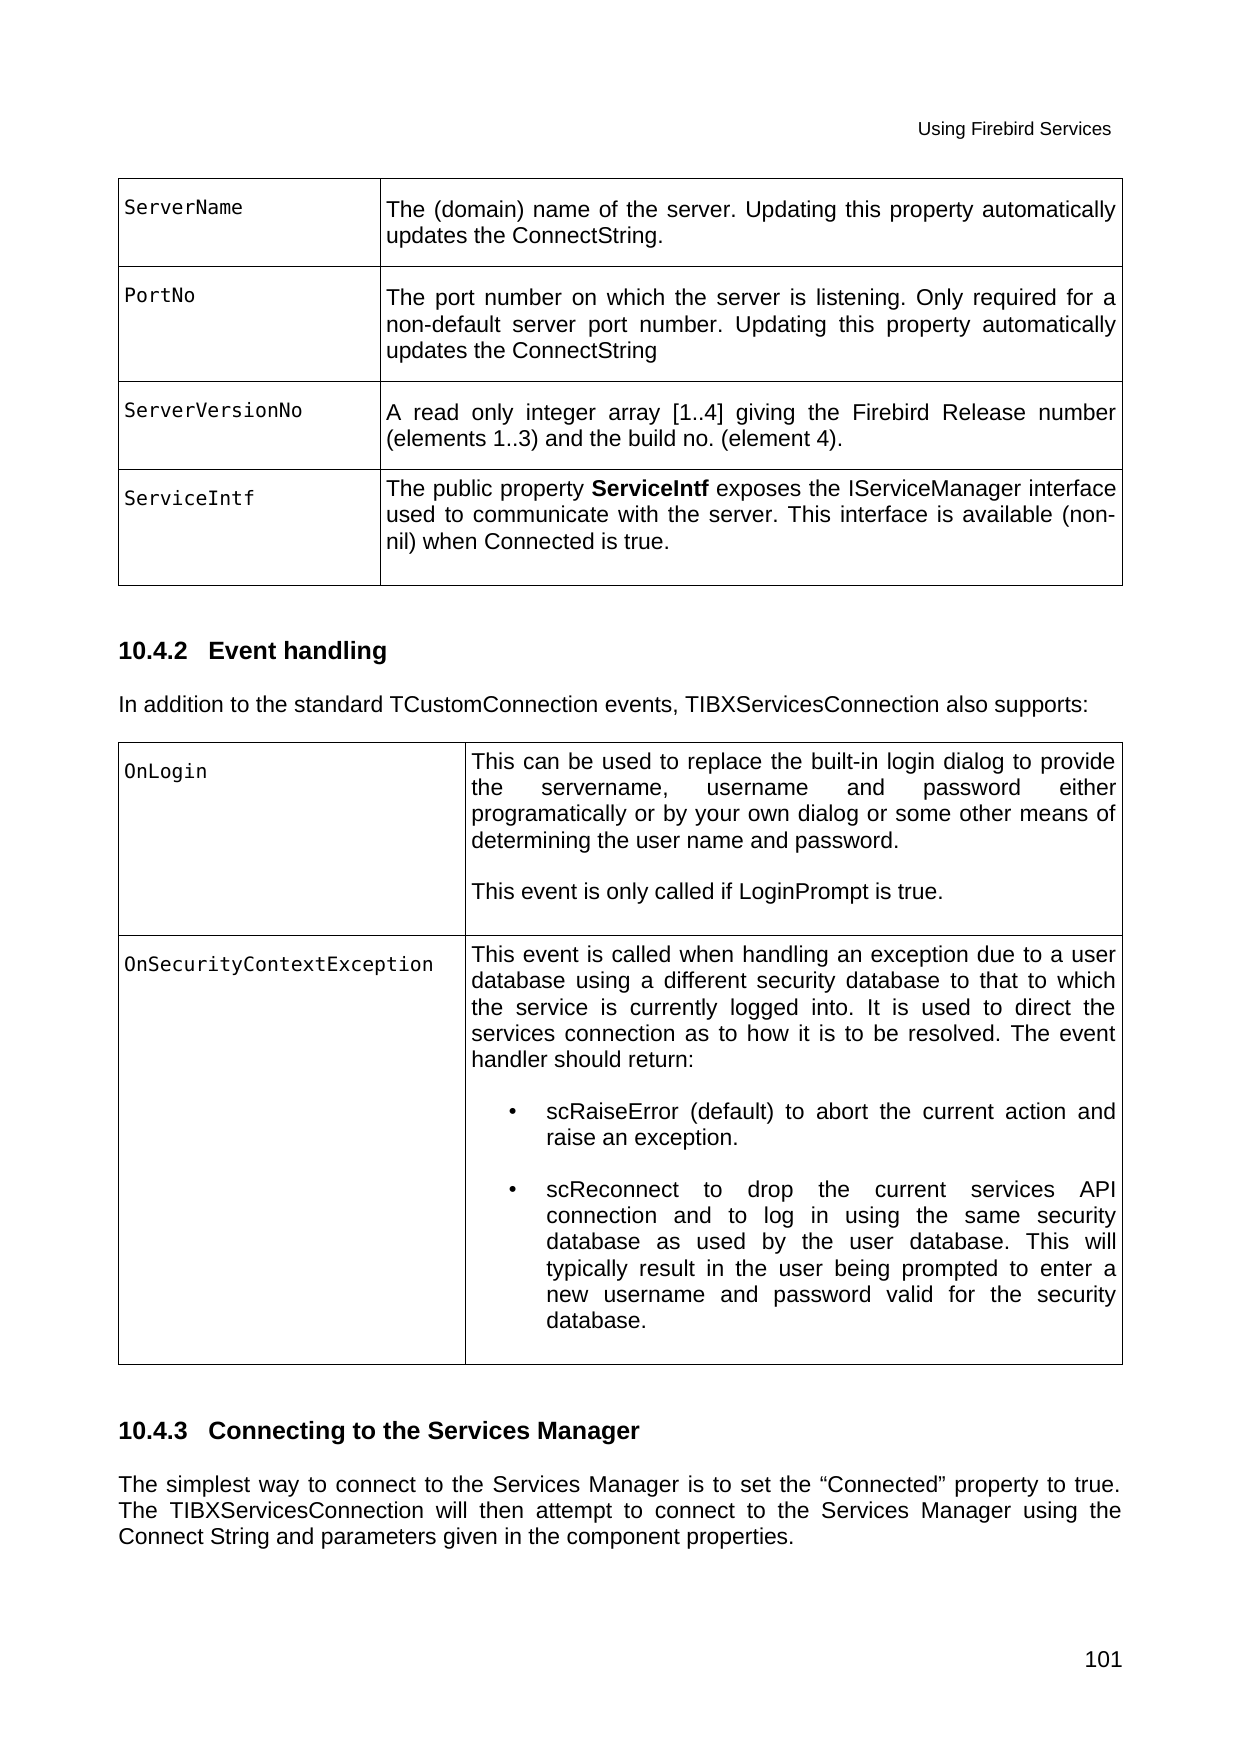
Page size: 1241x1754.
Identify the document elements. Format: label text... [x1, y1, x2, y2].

table_cell The (domain) name of the server. Updating this property automatically updates the ConnectString. [381, 179, 1122, 266]
subtitle Event handling [118, 636, 1122, 665]
table_cell ServiceIntf [119, 470, 380, 585]
table_cell ServerName [119, 179, 380, 266]
subtitle Connecting to the Services Manager [118, 1416, 1122, 1445]
table_cell PortNo [119, 267, 380, 381]
table_cell OnSecurityContextException [119, 936, 465, 1364]
table_cell The public property ServiceIntf exposes the IServiceManager interface used to communicate with the server. This interface is available (non-nil) when Connected is true. [381, 470, 1122, 585]
text The simplest way to connect to the Services Manager is to set the “Connected” property to true. The TIBXServicesConnection will then attempt to connect to the Services Manager using the Connect String and parameters given in the component properties. [118, 1471, 1122, 1550]
table_header This can be used to replace the built-in login dialog to provide the servername, username and password either programatically or by your own dialog or some other means of determining the user name and password. This event is only called if LoginPrompt is true. [466, 743, 1122, 935]
table_header OnLogin [119, 743, 465, 935]
table_cell This event is called when handling an exception due to a user database using a different security database to that to which the service is currently logged into. It is used to direct the services connection as to how it is to be resolved. The event handler should return: scRaiseError (default) to abort the current action and raise an exception. scReconnect to drop the current services API connection and to log in using the same security database as used by the user database. This will typically result in the user being prompted to enter a new username and password valid for the security database. [466, 936, 1122, 1364]
table_cell A read only integer array [1..4] giving the Firebird Release number (elements 1..3) and the build no. (element 4). [381, 382, 1122, 469]
table_cell ServerVersionNo [119, 382, 380, 469]
text In addition to the standard TCustomConnection events, TIBXServicesConnection also supports: [118, 691, 1122, 717]
table_cell The port number on which the server is listening. Only required for a non-default server port number. Updating this property automatically updates the ConnectString [381, 267, 1122, 381]
